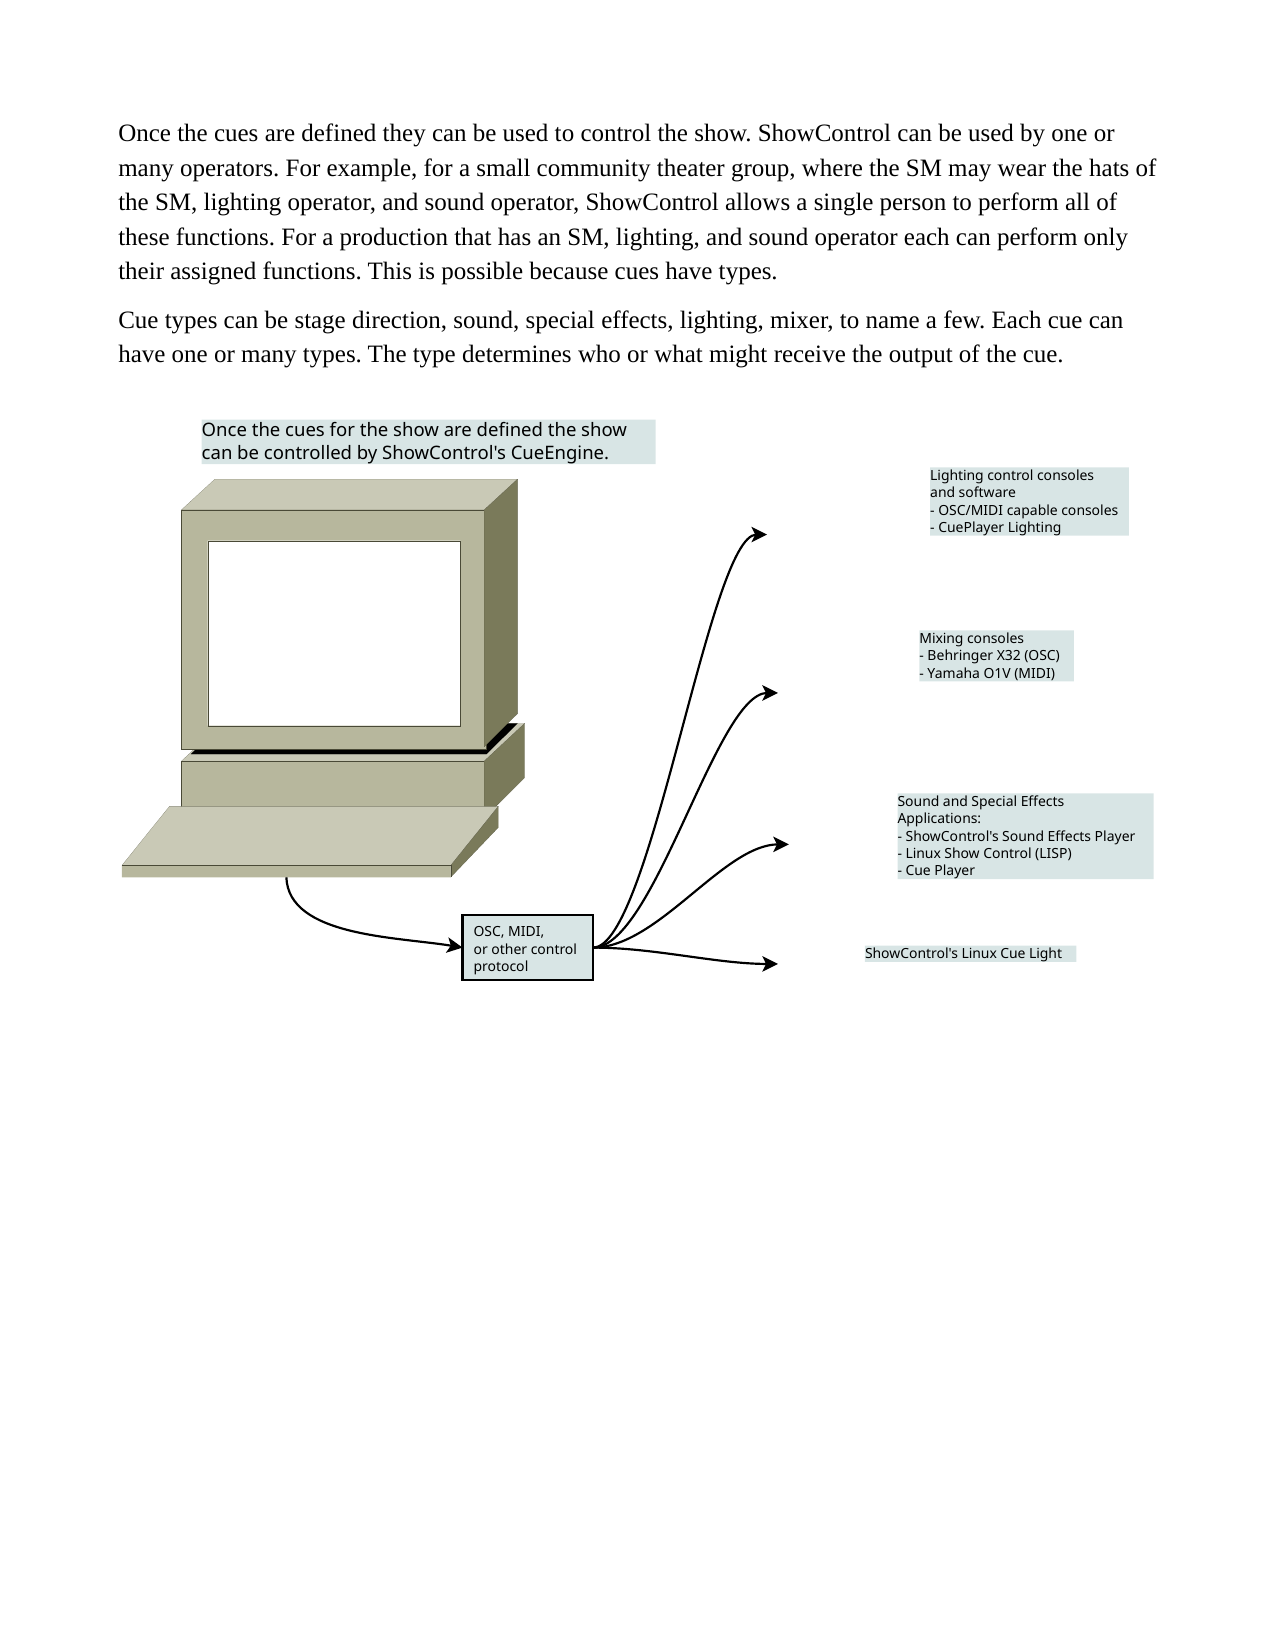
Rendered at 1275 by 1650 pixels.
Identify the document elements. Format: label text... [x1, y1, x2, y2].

text Cue types can be stage direction, sound, special effects, lighting, mixer, to name a few. Each cue can have one or many types. The type determines who or what might receive the output of the cue. [118, 305, 1157, 368]
text Once the cues are defined they can be used to control the show. ShowControl can be used by one or many operators. For example, for a small community theater group, where the SM may wear the hats of the SM, lighting operator, and sound operator, ShowControl allows a single person to perform all of these functions. For a production that has an SM, lighting, and sound operator each can perform only their assigned functions. This is possible because cues have types. [118, 118, 1157, 285]
